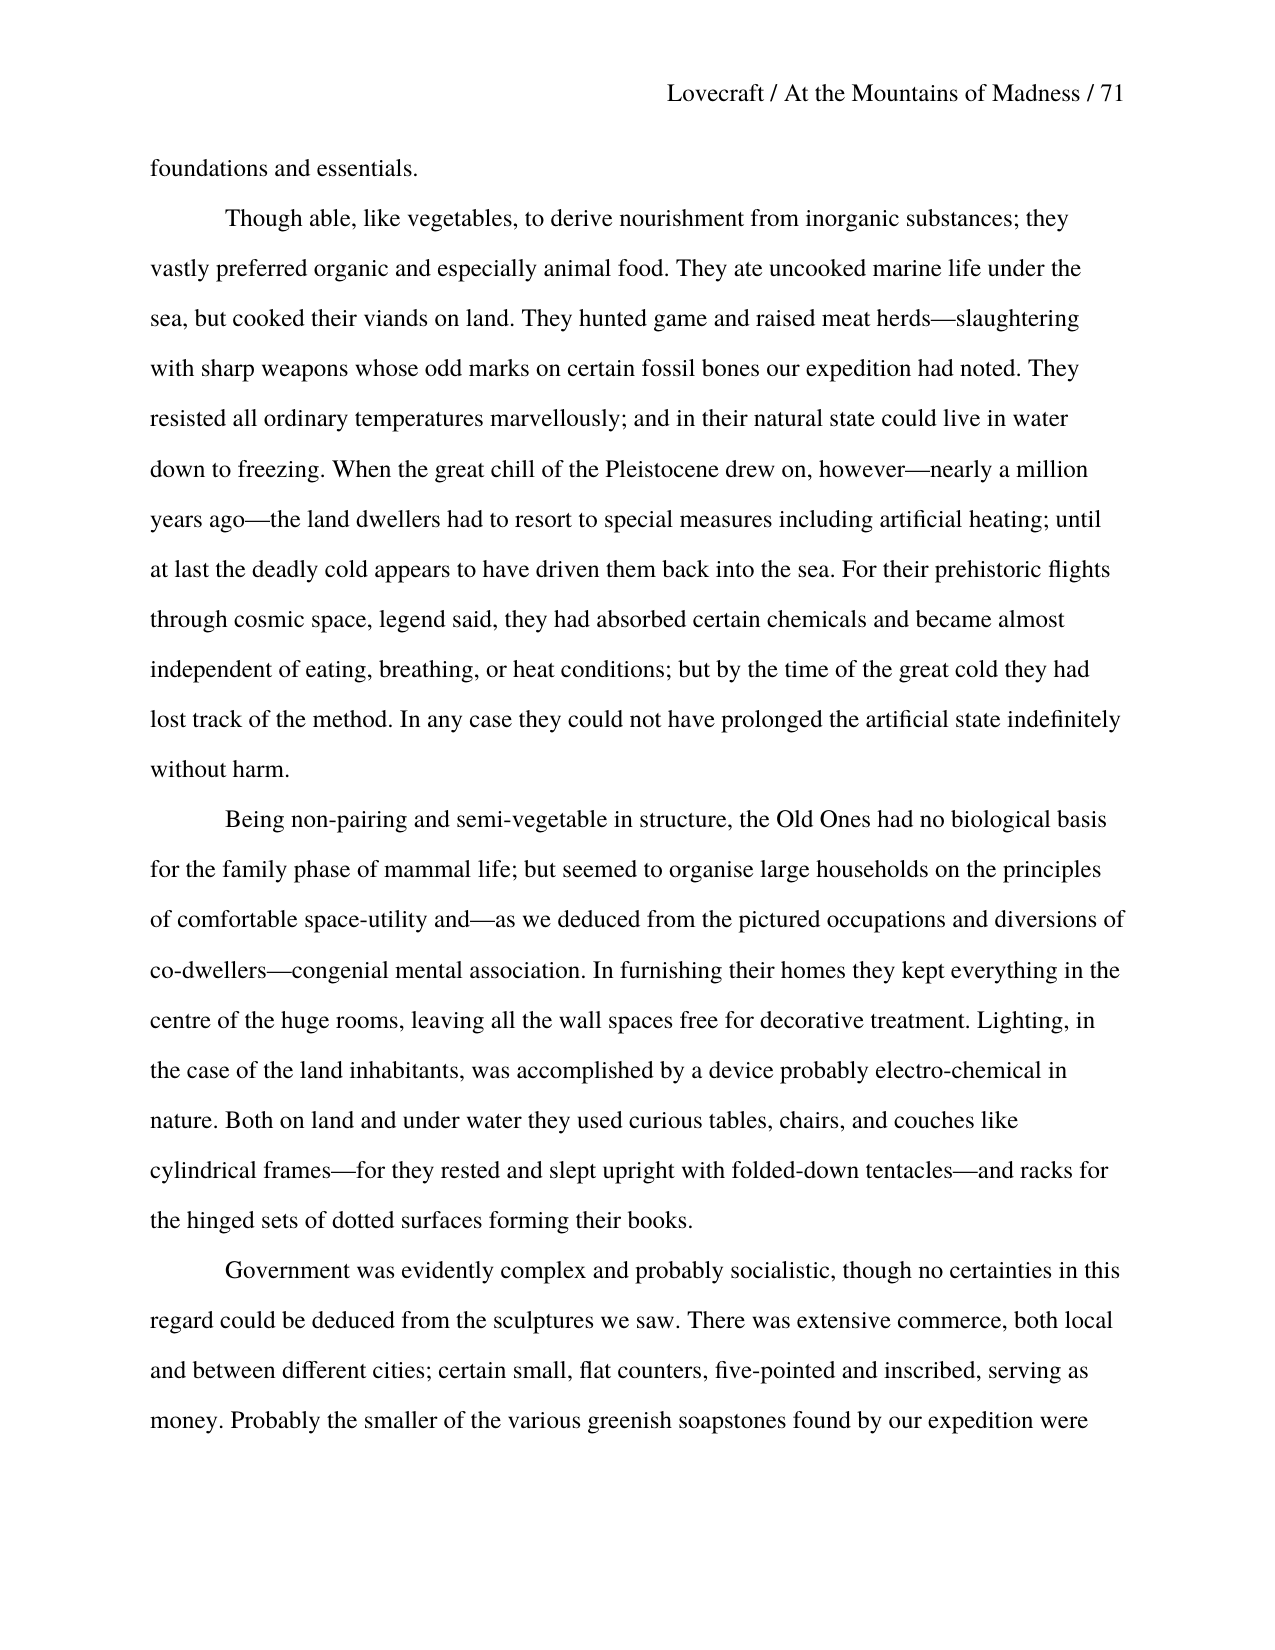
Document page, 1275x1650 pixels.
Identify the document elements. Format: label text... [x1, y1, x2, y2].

text Though able, like vegetables, to derive nourishment from inorganic substances; they vastly preferred organic and especially animal food. They ate uncooked marine life under the sea, but cooked their viands on land. They hunted game and raised meat herds—slaughtering with sharp weapons whose odd marks on certain fossil bones our expedition had noted. They resisted all ordinary temperatures marvellously; and in their natural state could live in water down to freezing. When the great chill of the Pleistocene drew on, however—nearly a million years ago—the land dwellers had to resort to special measures including artificial heating; until at last the deadly cold appears to have driven them back into the sea. For their prehistoric flights through cosmic space, legend said, they had absorbed certain chemicals and became almost independent of eating, breathing, or heat conditions; but by the time of the great cold they had lost track of the method. In any case they could not have prolonged the artificial state indefinitely without harm. [150, 200, 1125, 785]
text foundations and essentials. [150, 150, 1125, 183]
text Government was evidently complex and probably socialistic, though no certainties in this regard could be deduced from the sculptures we saw. There was extensive commerce, both local and between different cities; certain small, flat counters, five-pointed and inscribed, serving as money. Probably the smaller of the various greenish soapstones found by our expedition were [150, 1252, 1125, 1436]
text Being non-pairing and semi-vegetable in structure, the Old Ones had no biological basis for the family phase of mammal life; but seemed to organise large households on the principles of comfortable space-utility and—as we deduced from the pictured occupations and diversions of co-dwellers—congenial mental association. In furnishing their homes they kept everything in the centre of the huge rooms, leaving all the wall spaces free for decorative treatment. Lighting, in the case of the land inhabitants, was accomplished by a device probably electro-chemical in nature. Both on land and under water they used curious tables, chairs, and couches like cylindrical frames—for they rested and slept upright with folded-down tentacles—and racks for the hinged sets of dotted surfaces forming their books. [150, 801, 1125, 1236]
